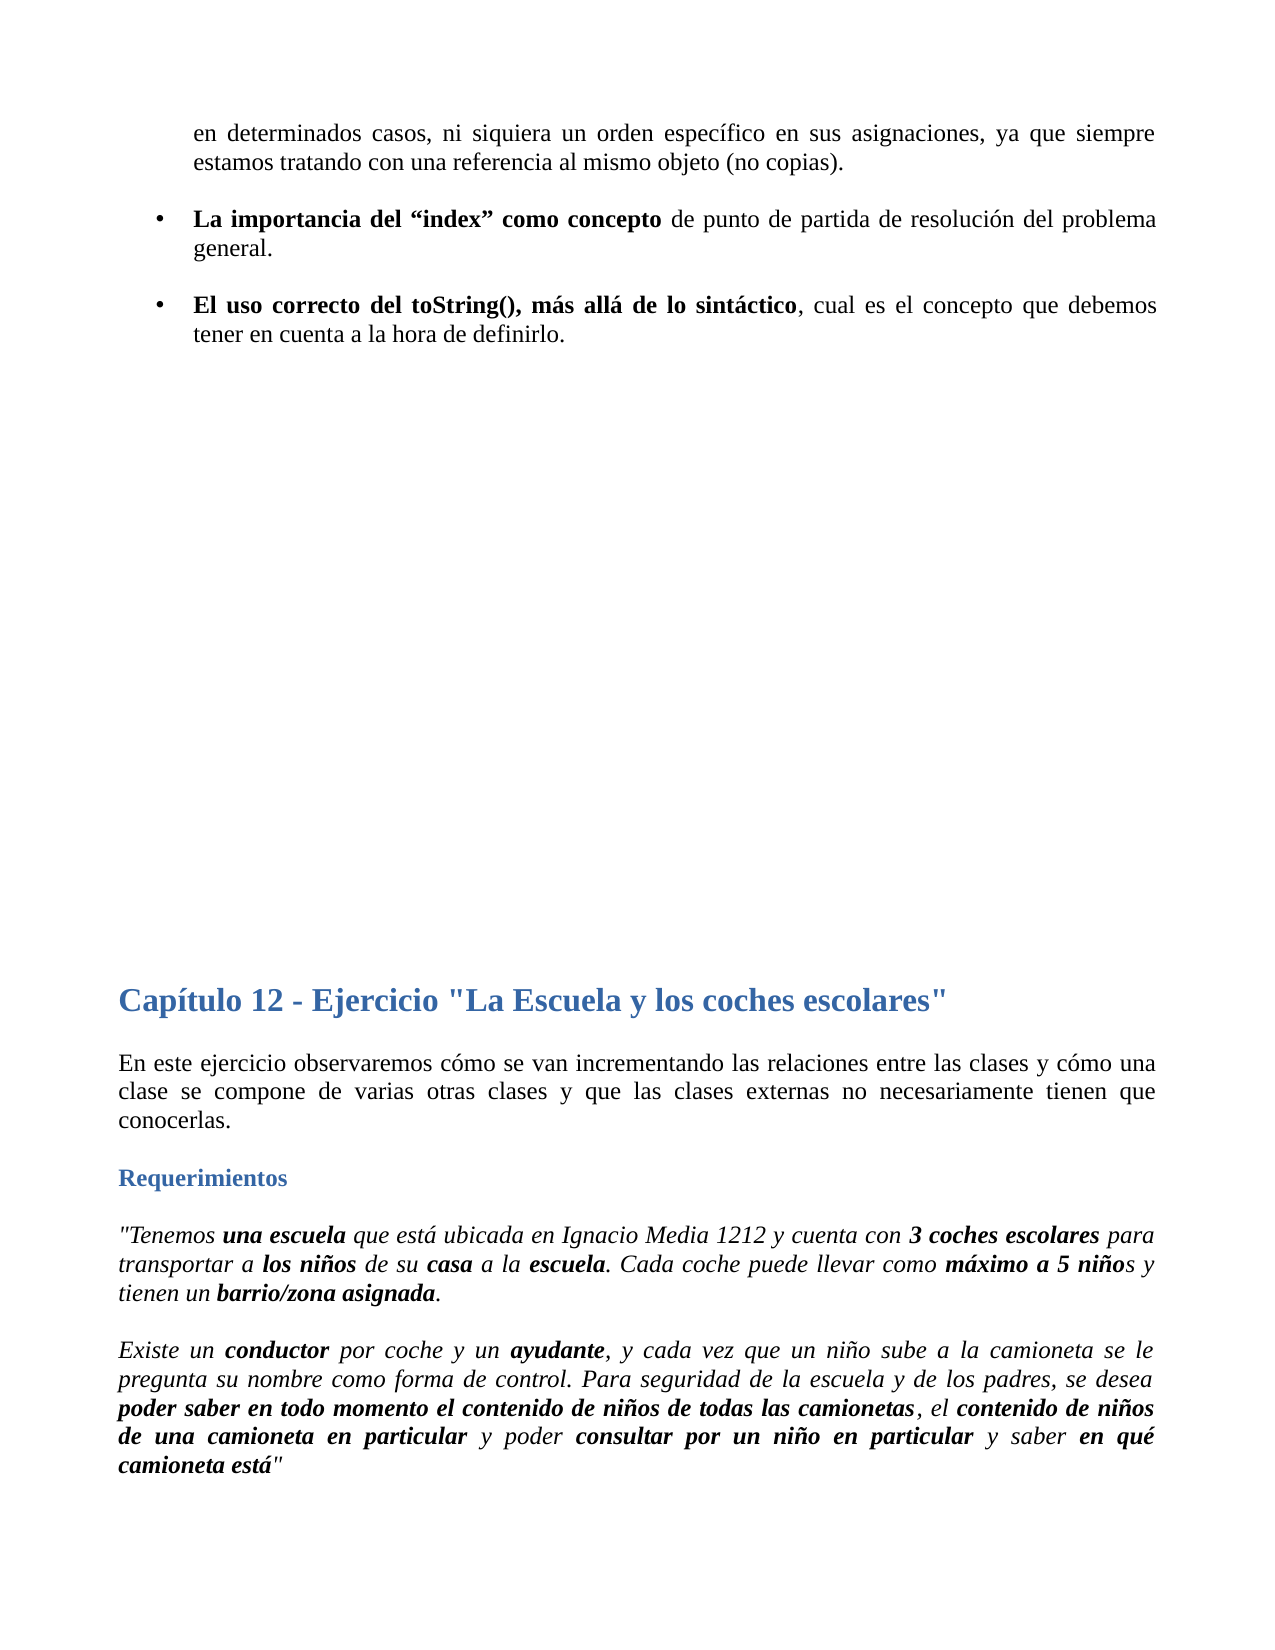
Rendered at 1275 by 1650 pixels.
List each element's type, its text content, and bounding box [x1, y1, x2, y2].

text Capítulo 12 - Ejercicio "La Escuela y los coches escolares" [118, 981, 1157, 1019]
list La importancia del “index” como concepto de punto de partida de resolución del problema general. [156, 204, 1157, 262]
text Existe un conductor por coche y un ayudante, y cada vez que un niño sube a la camioneta se le pregunta su nombre como forma de control. Para seguridad de la escuela y de los padres, se desea poder saber en todo momento el contenido de niños de todas las camionetas, el contenido de niños de una camioneta en particular y poder consultar por un niño en particular y saber en qué camioneta está" [118, 1335, 1157, 1479]
list en determinados casos, ni siquiera un orden específico en sus asignaciones, ya que siempre estamos tratando con una referencia al mismo objeto (no copias). [156, 118, 1157, 176]
text En este ejercicio observaremos cómo se van incrementando las relaciones entre las clases y cómo una clase se compone de varias otras clases y que las clases externas no necesariamente tienen que conocerlas. [118, 1048, 1157, 1134]
list El uso correcto del toString(), más allá de lo sintáctico, cual es el concepto que debemos tener en cuenta a la hora de definirlo. [156, 291, 1157, 348]
text Requerimientos [118, 1163, 1157, 1191]
text "Tenemos una escuela que está ubicada en Ignacio Media 1212 y cuenta con 3 coches escolares para transportar a los niños de su casa a la escuela. Cada coche puede llevar como máximo a 5 niños y tienen un barrio/zona asignada. [118, 1220, 1157, 1306]
